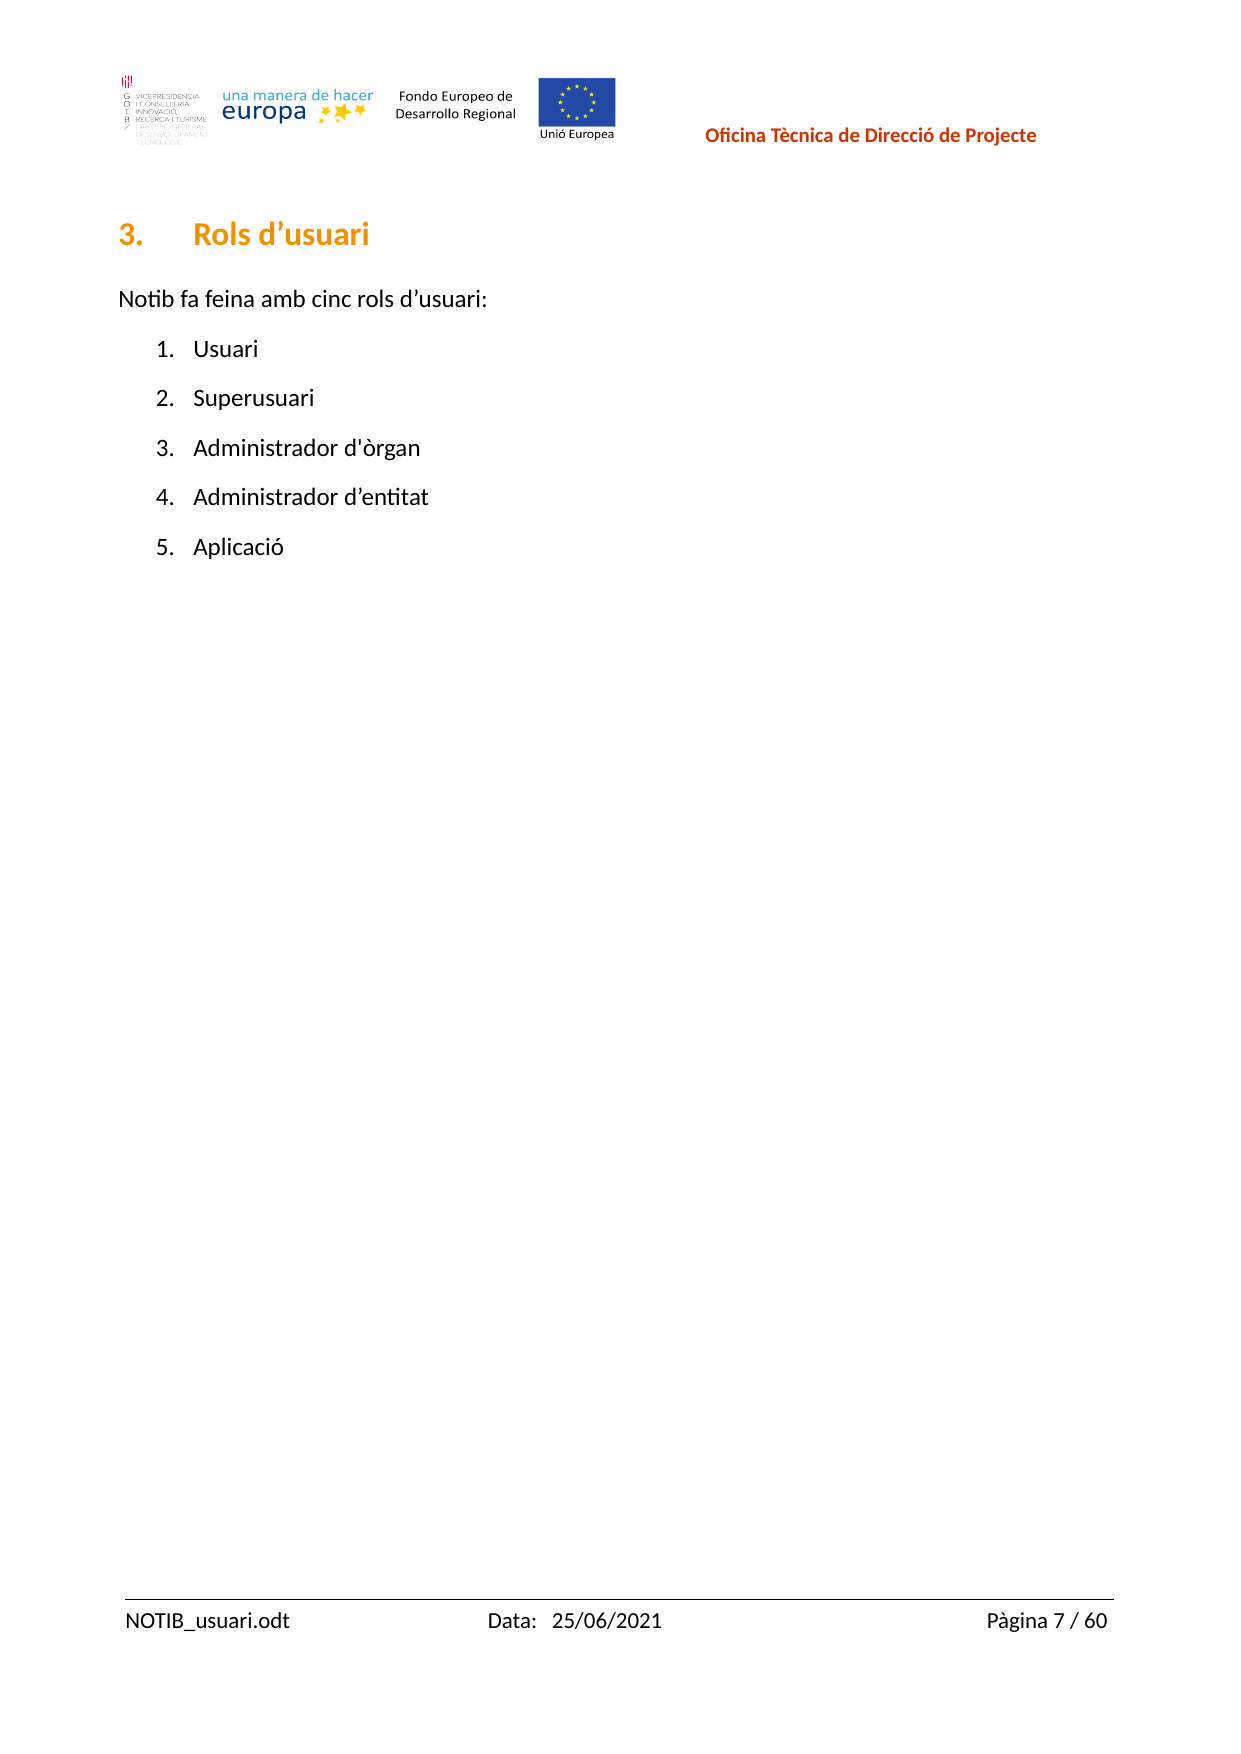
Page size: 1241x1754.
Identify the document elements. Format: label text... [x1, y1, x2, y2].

list Superusuari [156, 382, 1122, 413]
list Usuari [156, 333, 1122, 363]
picture [118, 73, 213, 147]
list Administrador d’entitat [156, 482, 1122, 512]
text Notib fa feina amb cinc rols d’usuari: [118, 283, 1122, 314]
list Aplicació [156, 531, 1122, 562]
list Administrador d'òrgan [156, 432, 1122, 462]
picture [219, 73, 621, 147]
subtitle Rols d’usuari [118, 213, 1122, 254]
